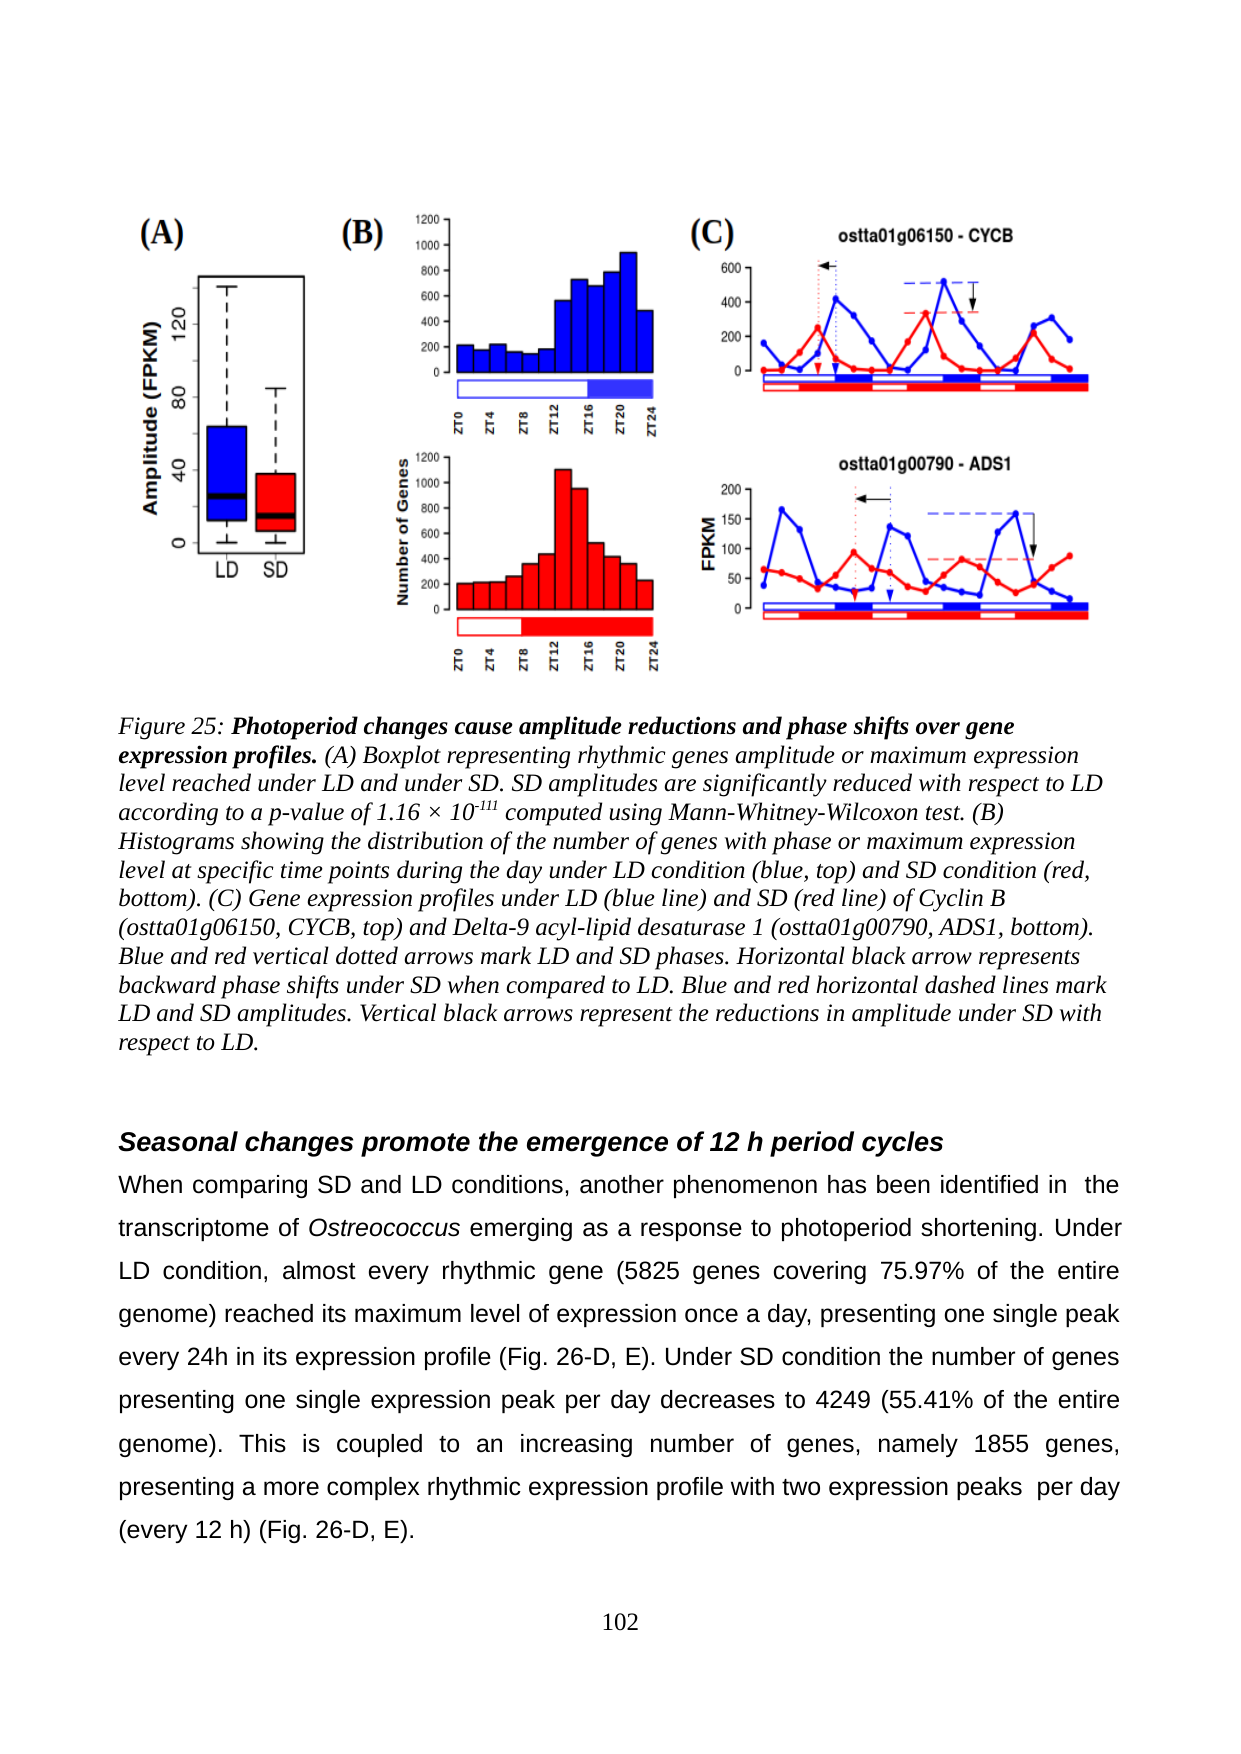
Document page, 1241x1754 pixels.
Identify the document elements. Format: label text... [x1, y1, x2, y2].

picture [98, 188, 1143, 711]
text Figure 25: Photoperiod changes cause amplitude reductions and phase shifts over gene expression profiles. (A) Boxplot representing rhythmic genes amplitude or maximum expression level reached under LD and under SD. SD amplitudes are significantly reduced with respect to LD according to a p-value of 1.16 × 10-111 computed using Mann-Whitney-Wilcoxon test. (B) Histograms showing the distribution of the number of genes with phase or maximum expression level at specific time points during the day under LD condition (blue, top) and SD condition (red, bottom). (C) Gene expression profiles under LD (blue line) and SD (red line) of Cyclin B (ostta01g06150, CYCB, top) and Delta-9 acyl-lipid desaturase 1 (ostta01g00790, ADS1, bottom). Blue and red vertical dotted arrows mark LD and SD phases. Horizontal black arrow represents backward phase shifts under SD when compared to LD. Blue and red horizontal dashed lines mark LD and SD amplitudes. Vertical black arrows represent the reductions in amplitude under SD with respect to LD. [118, 711, 1122, 1056]
subtitle Seasonal changes promote the emergence of 12 h period cycles [118, 1126, 1122, 1157]
text When comparing SD and LD conditions, another phenomenon has been identified in the transcriptome of Ostreococcus emerging as a response to photoperiod shortening. Under LD condition, almost every rhythmic gene (5825 genes covering 75.97% of the entire genome) reached its maximum level of expression once a day, presenting one single peak every 24h in its expression profile (Fig. 26-D, E). Under SD condition the number of genes presenting one single expression peak per day decreases to 4249 (55.41% of the entire genome). This is coupled to an increasing number of genes, namely 1855 genes, presenting a more complex rhythmic expression profile with two expression peaks per day (every 12 h) (Fig. 26-D, E). [118, 1170, 1122, 1543]
